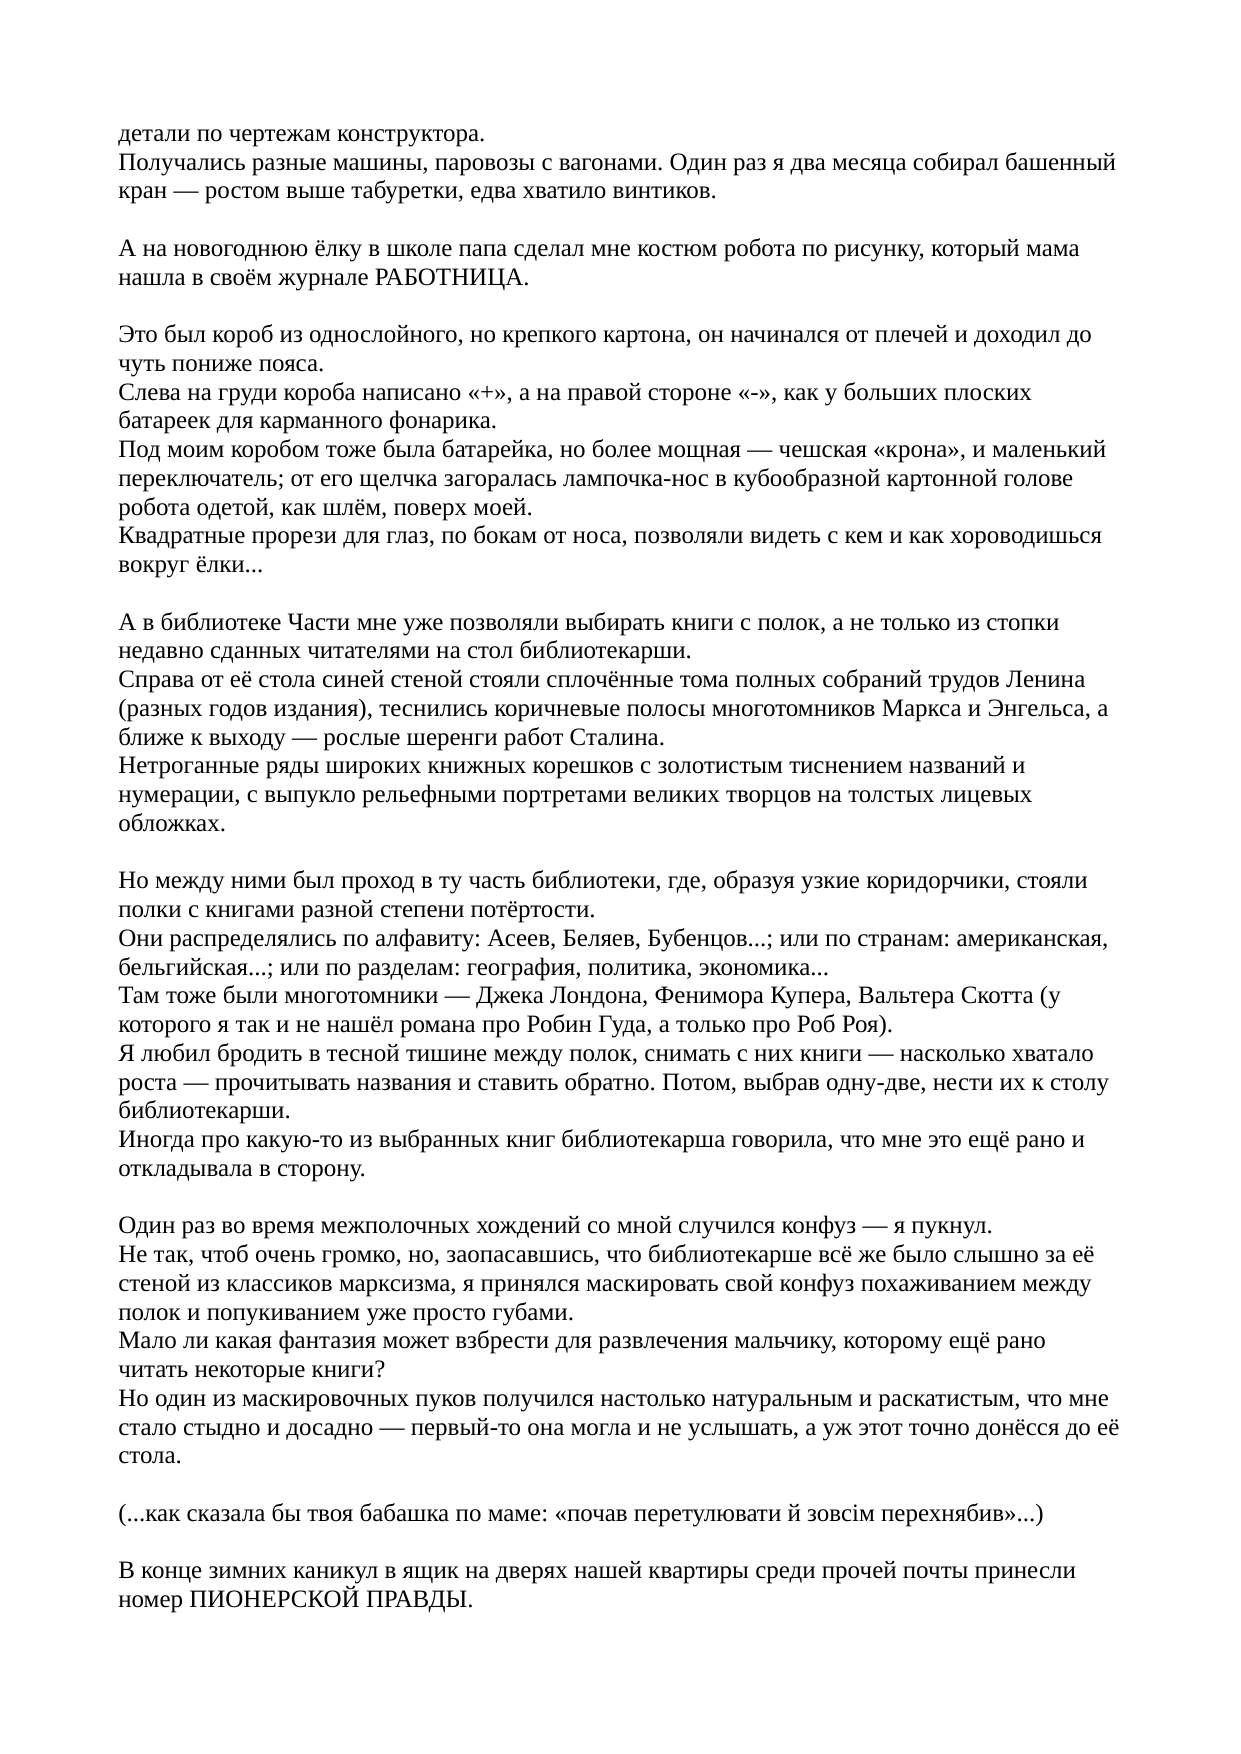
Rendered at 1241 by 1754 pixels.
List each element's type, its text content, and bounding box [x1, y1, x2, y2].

text В конце зимних каникул в ящик на дверях нашей квартиры среди прочей почты принесли номер ПИОНЕРСКОЙ ПРАВДЫ. [118, 1556, 1122, 1613]
text Иногда про какую-то из выбранных книг библиотекарша говорила, что мне это ещё рано и откладывала в сторону. [118, 1124, 1122, 1182]
text Получались разные машины, паровозы с вагонами. Один раз я два месяца собирал башенный кран — ростом выше табуретки, едва хватило винтиков. [118, 147, 1122, 204]
text Под моим коробом тоже была батарейка, но более мощная — чешская «крона», и маленький переключатель; от его щелчка загоралась лампочка-нос в кубообразной картонной голове робота одетой, как шлём, поверх моей. [118, 434, 1122, 521]
text Но между ними был проход в ту часть библиотеки, где, образуя узкие коридорчики, стояли полки с книгами разной степени потёртости. [118, 866, 1122, 923]
text Один раз во время межполочных хождений со мной случился конфуз — я пукнул. [118, 1211, 1122, 1239]
text Справа от её стола синей стеной стояли сплочённые тома полных собраний трудов Ленина (разных годов издания), теснились коричневые полосы многотомников Маркса и Энгельса, а ближе к выходу — рослые шеренги работ Сталина. [118, 664, 1122, 751]
text А в библиотеке Части мне уже позволяли выбирать книги с полок, а не только из стопки недавно сданных читателями на стол библиотекарши. [118, 607, 1122, 664]
text Там тоже были многотомники — Джека Лондона, Фенимора Купера, Вальтера Скотта (у которого я так и не нашёл романа про Робин Гуда, а только про Роб Роя). [118, 981, 1122, 1038]
text Но один из маскировочных пуков получился настолько натуральным и раскатистым, что мне стало стыдно и досадно — первый-то она могла и не услышать, а уж этот точно донёсся до её стола. [118, 1383, 1122, 1469]
text Я любил бродить в тесной тишине между полок, снимать с них книги — насколько хватало роста — прочитывать названия и ставить обратно. Потом, выбрав одну-две, нести их к столу библиотекарши. [118, 1038, 1122, 1124]
text Это был короб из однослойного, но крепкого картона, он начинался от плечей и доходил до чуть пониже пояса. [118, 319, 1122, 377]
text Слева на груди короба написано «+», а на правой стороне «-», как у больших плоских батареек для карманного фонарика. [118, 377, 1122, 434]
text Нетроганные ряды широких книжных корешков с золотистым тиснением названий и нумерации, с выпукло рельефными портретами великих творцов на толстых лицевых обложках. [118, 751, 1122, 837]
text А на новогоднюю ёлку в школе папа сделал мне костюм робота по рисунку, который мама нашла в своём журнале РАБОТНИЦА. [118, 233, 1122, 291]
text Не так, чтоб очень громко, но, заопасавшись, что библиотекарше всё же было слышно за её стеной из классиков марксизма, я принялся маскировать свой конфуз похаживанием между полок и попукиванием уже просто губами. [118, 1239, 1122, 1326]
text детали по чертежам конструктора. [118, 118, 1122, 147]
text Мало ли какая фантазия может взбрести для развлечения мальчику, которому ещё рано читать некоторые книги? [118, 1326, 1122, 1383]
text (...как сказала бы твоя бабашка по маме: «почав перетулювати й зовсiм перехнябив»...) [118, 1498, 1122, 1527]
text Квадратные прорези для глаз, по бокам от носа, позволяли видеть с кем и как хороводишься вокруг ёлки... [118, 521, 1122, 578]
text Они распределялись по алфавиту: Асеев, Беляев, Бубенцов...; или по странам: американская, бельгийская...; или по разделам: география, политика, экономика... [118, 923, 1122, 981]
